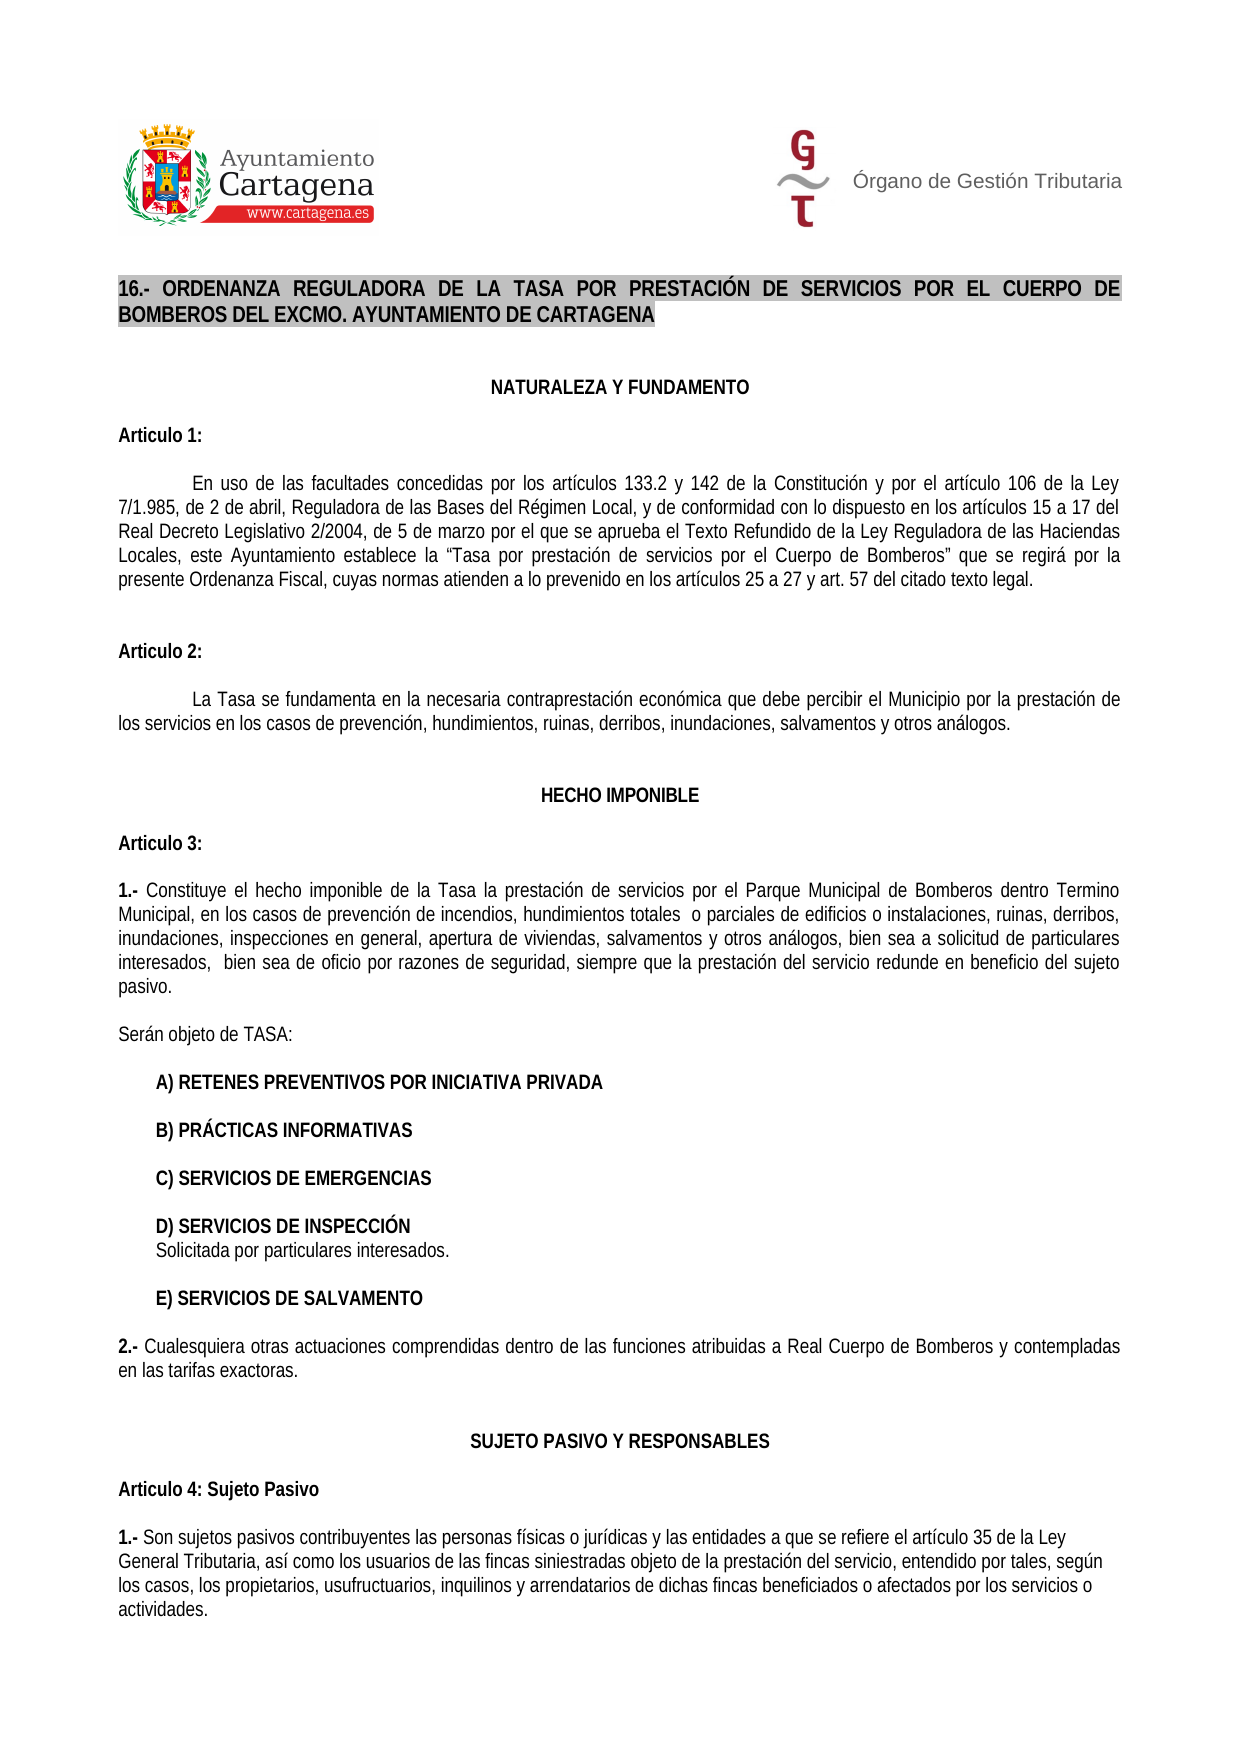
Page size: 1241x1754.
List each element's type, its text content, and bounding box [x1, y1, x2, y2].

text B) PRÁCTICAS INFORMATIVAS [118, 1118, 1122, 1142]
text Solicitada por particulares interesados. [118, 1238, 1122, 1262]
text 16.- ORDENANZA REGULADORA DE LA TASA POR PRESTACIÓN DE SERVICIOS POR EL CUERPO DE BOMBEROS DEL EXCMO. AYUNTAMIENTO DE CARTAGENA [118, 274, 1122, 327]
text 1.- Son sujetos pasivos contribuyentes las personas físicas o jurídicas y las entidades a que se refiere el artículo 35 de la Ley General Tributaria, así como los usuarios de las fincas siniestradas objeto de la prestación del servicio, entendido por tales, según los casos, los propietarios, usufructuarios, inquilinos y arrendatarios de dichas fincas beneficiados o afectados por los servicios o actividades. [118, 1525, 1122, 1621]
text En uso de las facultades concedidas por los artículos 133.2 y 142 de la Constitución y por el artículo 106 de la Ley 7/1.985, de 2 de abril, Reguladora de las Bases del Régimen Local, y de conformidad con lo dispuesto en los artículos 15 a 17 del Real Decreto Legislativo 2/2004, de 5 de marzo por el que se aprueba el Texto Refundido de la Ley Reguladora de las Haciendas Locales, este Ayuntamiento establece la “Tasa por prestación de servicios por el Cuerpo de Bomberos” que se regirá por la presente Ordenanza Fiscal, cuyas normas atienden a lo prevenido en los artículos 25 a 27 y art. 57 del citado texto legal. [118, 471, 1122, 591]
text D) SERVICIOS DE INSPECCIÓN [118, 1214, 1122, 1238]
text SUJETO PASIVO Y RESPONSABLES [118, 1429, 1122, 1453]
picture [117, 119, 379, 236]
text C) SERVICIOS DE EMERGENCIAS [118, 1166, 1122, 1190]
text Articulo 1: [118, 423, 1122, 447]
text 2.- Cualesquiera otras actuaciones comprendidas dentro de las funciones atribuidas a Real Cuerpo de Bomberos y contempladas en las tarifas exactoras. [118, 1333, 1122, 1381]
text 1.- Constituye el hecho imponible de la Tasa la prestación de servicios por el Parque Municipal de Bomberos dentro Termino Municipal, en los casos de prevención de incendios, hundimientos totales o parciales de edificios o instalaciones, ruinas, derribos, inundaciones, inspecciones en general, apertura de viviendas, salvamentos y otros análogos, bien sea a solicitud de particulares interesados, bien sea de oficio por razones de seguridad, siempre que la prestación del servicio redunde en beneficio del sujeto pasivo. [118, 878, 1122, 998]
text Articulo 4: Sujeto Pasivo [118, 1477, 1122, 1501]
text Serán objeto de TASA: [118, 1022, 1122, 1046]
text Articulo 3: [118, 830, 1122, 854]
text Articulo 2: [118, 639, 1122, 663]
text La Tasa se fundamenta en la necesaria contraprestación económica que debe percibir el Municipio por la prestación de los servicios en los casos de prevención, hundimientos, ruinas, derribos, inundaciones, salvamentos y otros análogos. [118, 687, 1122, 734]
text E) SERVICIOS DE SALVAMENTO [118, 1286, 1122, 1309]
subtitle HECHO IMPONIBLE [118, 782, 1122, 806]
text NATURALEZA Y FUNDAMENTO [118, 375, 1122, 399]
text A) RETENES PREVENTIVOS POR INICIATIVA PRIVADA [118, 1070, 1122, 1094]
